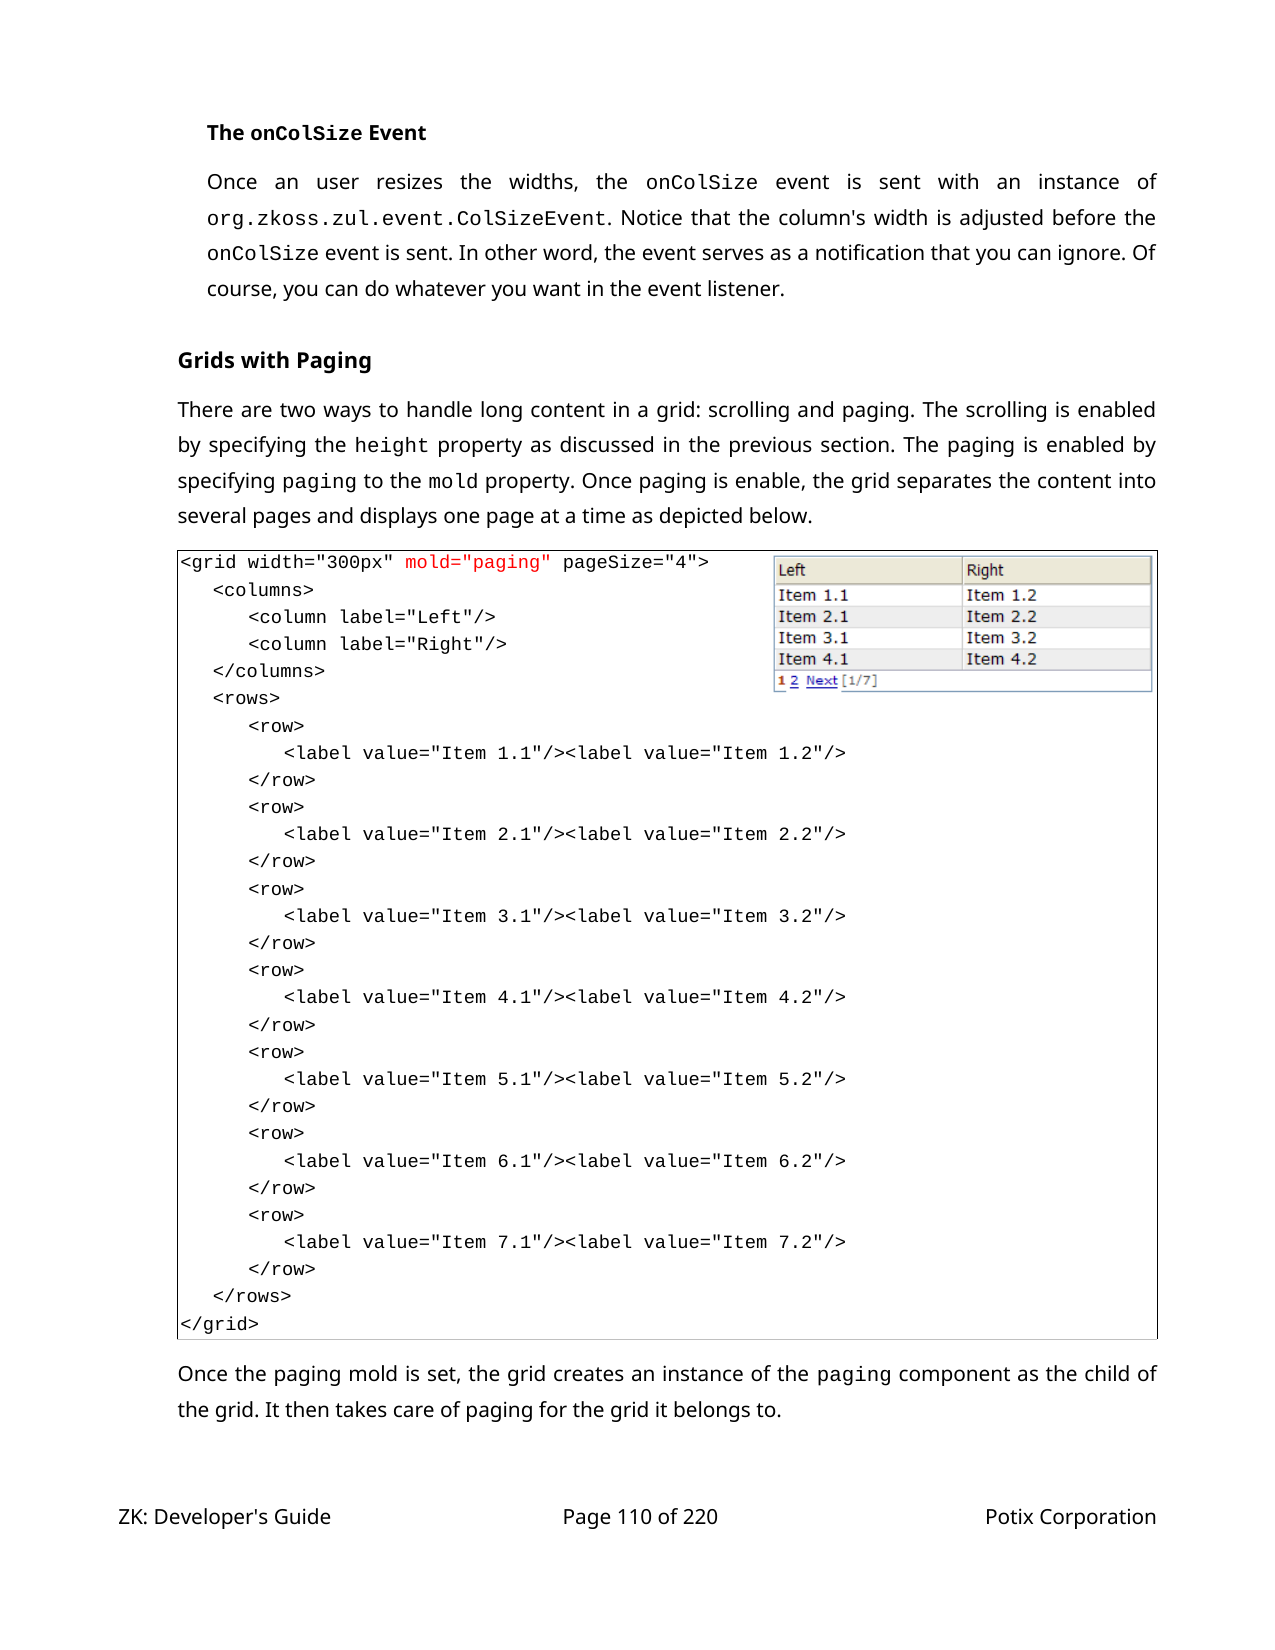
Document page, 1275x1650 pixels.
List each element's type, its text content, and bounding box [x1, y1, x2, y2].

text Once the paging mold is set, the grid creates an instance of the paging component as the child of the grid. It then takes care of paging for the grid it belongs to. [177, 1359, 1157, 1423]
text <row> [178, 713, 1157, 738]
text <label value="Item 6.1"/><label value="Item 6.2"/> [178, 1148, 1157, 1173]
text </row> [178, 1176, 1157, 1200]
text </grid> [178, 1312, 1157, 1339]
text <row> [178, 877, 1157, 901]
text <label value="Item 4.1"/><label value="Item 4.2"/> [178, 985, 1157, 1009]
text </row> [178, 1094, 1157, 1118]
subtitle Grids with Paging [177, 344, 1157, 374]
text <column label="Right"/> [178, 632, 770, 656]
text </columns> [178, 659, 770, 683]
text </row> [178, 849, 1157, 874]
subtitle The onColSize Event [207, 118, 1157, 147]
text <row> [178, 1121, 1157, 1146]
text <rows> [178, 686, 1157, 711]
text <row> [178, 958, 1157, 982]
text <grid width="300px" mold="paging" pageSize="4"> [178, 551, 1157, 574]
text <label value="Item 3.1"/><label value="Item 3.2"/> [178, 904, 1157, 928]
text Once an user resizes the widths, the onColSize event is sent with an instance of org.zkoss.zul.event.ColSizeEvent. Notice that the column's width is adjusted before the onColSize event is sent. In other word, the event serves as a notification that you can ignore. Of course, you can do whatever you want in the event listener. [207, 167, 1157, 302]
text </row> [178, 768, 1157, 792]
text <row> [178, 1040, 1157, 1064]
text <label value="Item 1.1"/><label value="Item 1.2"/> [178, 741, 1157, 765]
text <row> [178, 795, 1157, 819]
text There are two ways to handle long content in a grid: scrolling and paging. The scrolling is enabled by specifying the height property as discussed in the previous section. The paging is enabled by specifying paging to the mold property. Once paging is enable, the grid separates the content into several pages and displays one page at a time as depicted below. [177, 395, 1157, 530]
text <label value="Item 2.1"/><label value="Item 2.2"/> [178, 822, 1157, 846]
text </row> [178, 1012, 1157, 1037]
text <column label="Left"/> [178, 605, 770, 629]
text </rows> [178, 1284, 1157, 1309]
text </row> [178, 931, 1157, 955]
text <label value="Item 5.1"/><label value="Item 5.2"/> [178, 1067, 1157, 1091]
text <label value="Item 7.1"/><label value="Item 7.2"/> [178, 1230, 1157, 1254]
text <columns> [178, 577, 770, 602]
text <row> [178, 1203, 1157, 1227]
text </row> [178, 1257, 1157, 1281]
picture [770, 552, 1155, 696]
